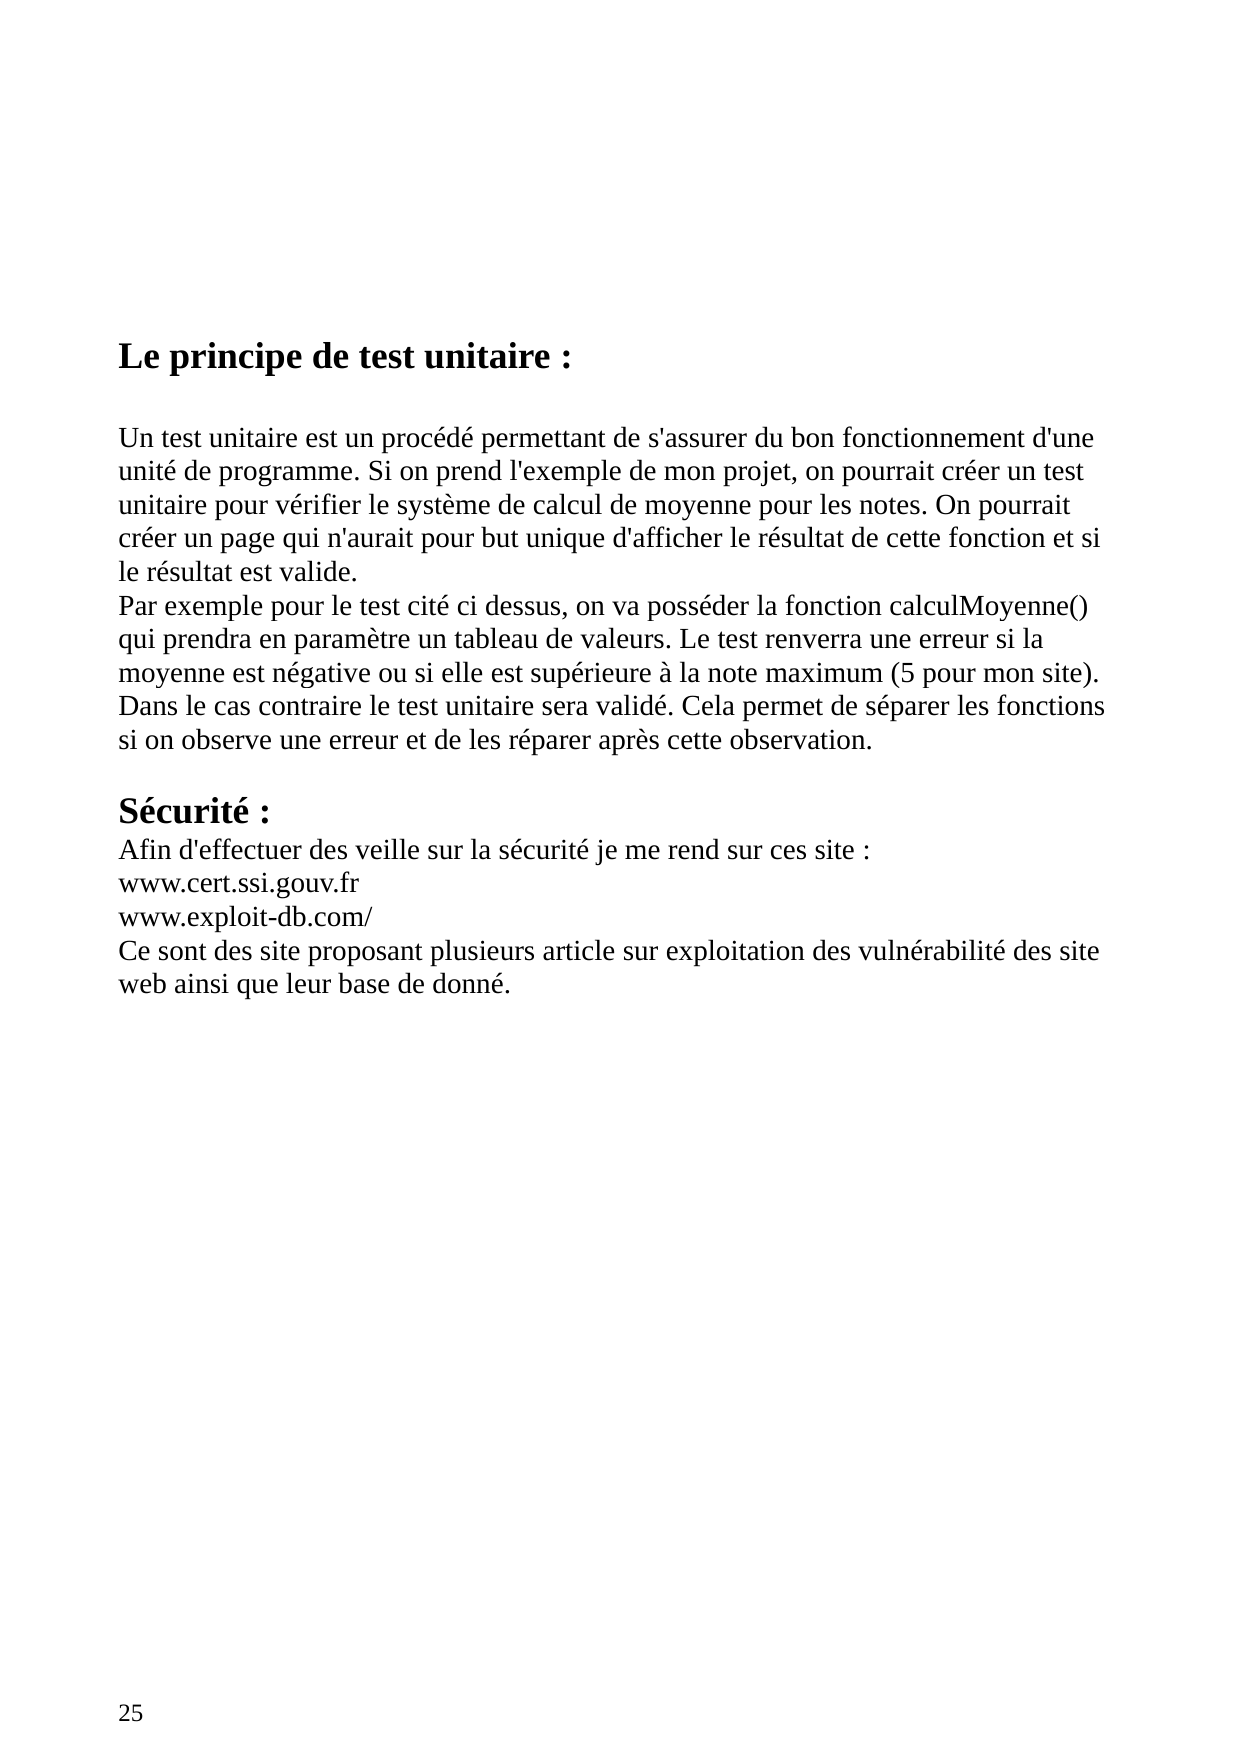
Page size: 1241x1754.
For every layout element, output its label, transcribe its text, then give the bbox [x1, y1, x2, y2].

text Ce sont des site proposant plusieurs article sur exploitation des vulnérabilité des site web ainsi que leur base de donné. [118, 933, 1122, 1000]
text Un test unitaire est un procédé permettant de s'assurer du bon fonctionnement d'une unité de programme. Si on prend l'exemple de mon projet, on pourrait créer un test unitaire pour vérifier le système de calcul de moyenne pour les notes. On pourrait créer un page qui n'aurait pour but unique d'afficher le résultat de cette fonction et si le résultat est valide. [118, 420, 1122, 588]
text Afin d'effectuer des veille sur la sécurité je me rend sur ces site : [118, 832, 1122, 866]
text www.cert.ssi.gouv.fr [118, 866, 1122, 899]
text Par exemple pour le test cité ci dessus, on va posséder la fonction calculMoyenne() qui prendra en paramètre un tableau de valeurs. Le test renverra une erreur si la moyenne est négative ou si elle est supérieure à la note maximum (5 pour mon site). Dans le cas contraire le test unitaire sera validé. Cela permet de séparer les fonctions si on observe une erreur et de les réparer après cette observation. [118, 588, 1122, 755]
text Sécurité : [118, 789, 1122, 832]
text www.exploit-db.com/ [118, 899, 1122, 933]
text Le principe de test unitaire : [118, 334, 1122, 377]
